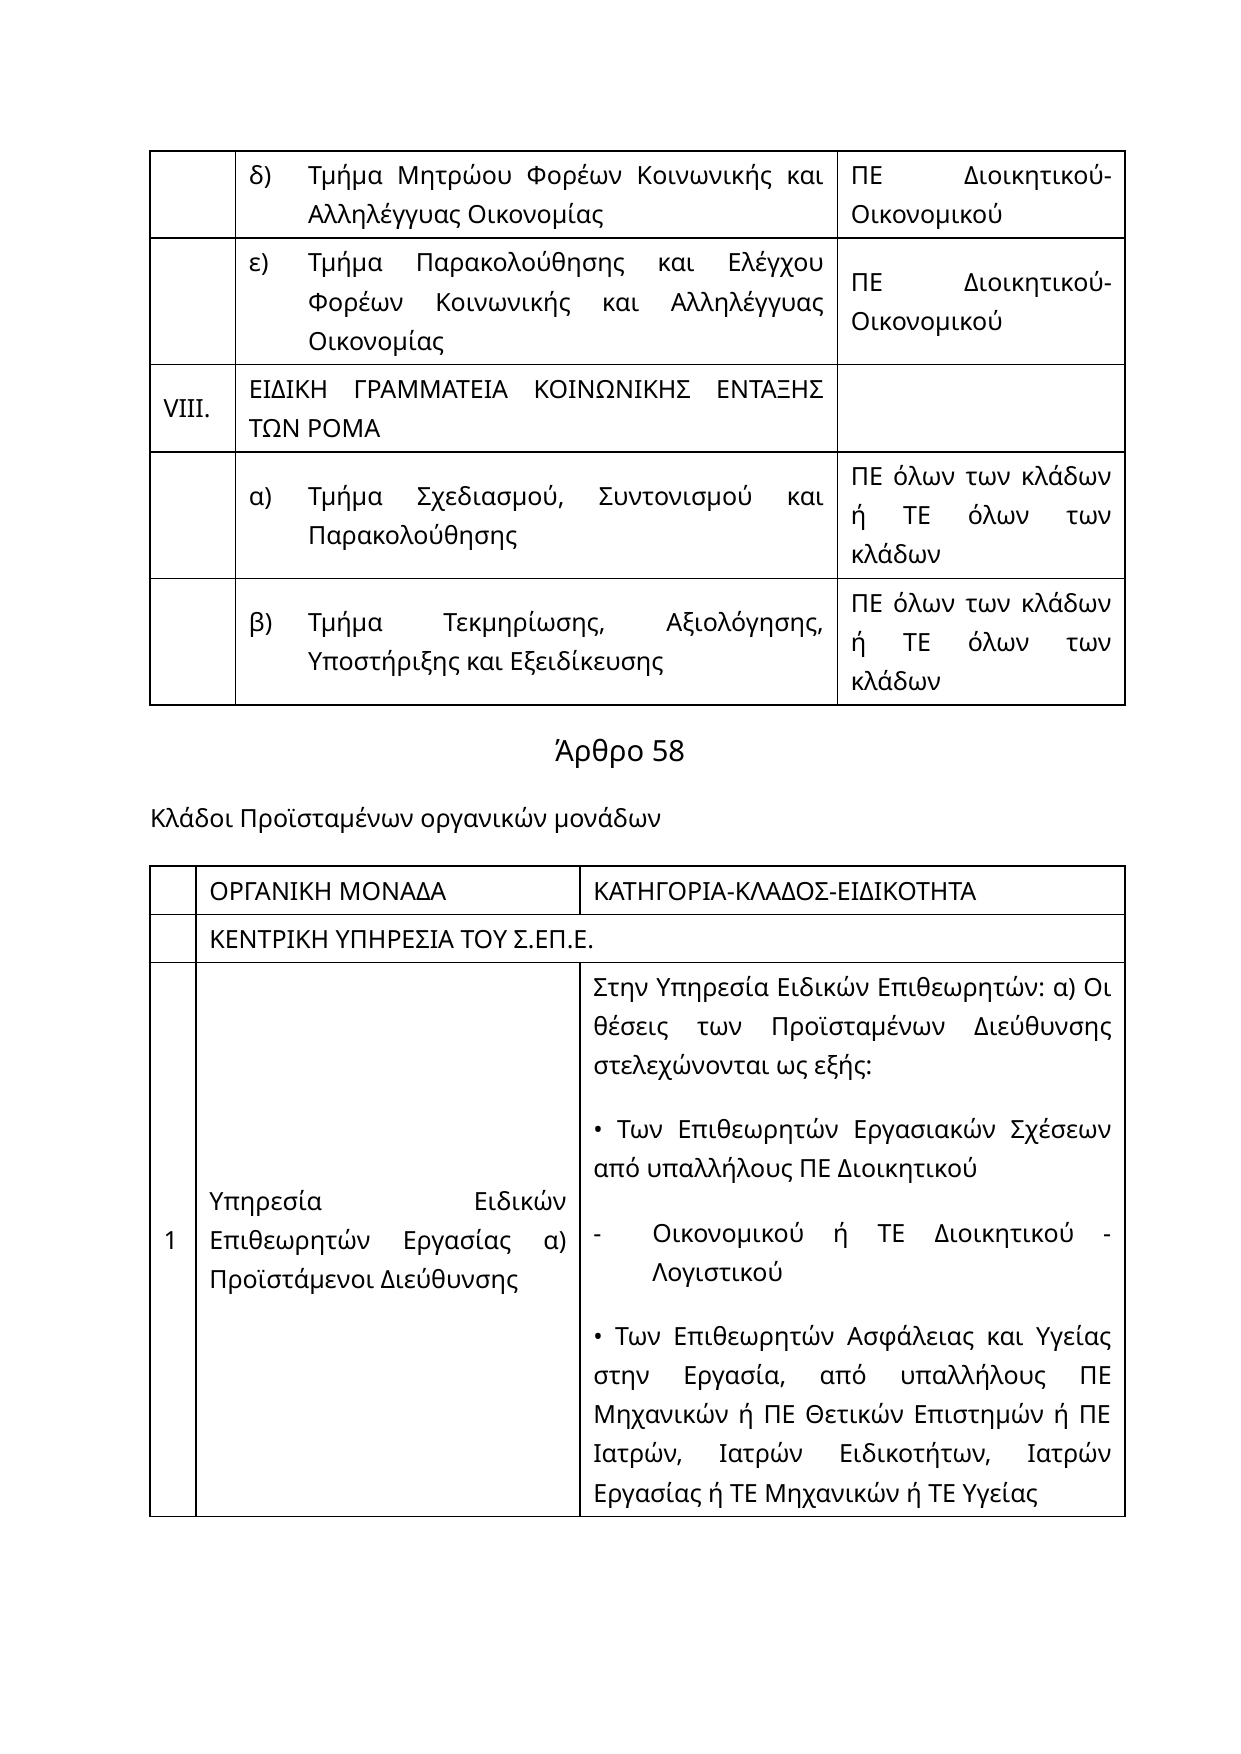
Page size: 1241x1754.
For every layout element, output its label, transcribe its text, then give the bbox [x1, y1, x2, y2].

table_header [151, 867, 195, 913]
subtitle Άρθρο 58 [150, 731, 1090, 770]
table_cell [151, 453, 235, 577]
table_cell [838, 365, 1124, 451]
table_cell δ) Τμήμα Μητρώου Φορέων Κοινωνικής και Αλληλέγγυας Οικονομίας [236, 152, 837, 237]
table_cell ΕΙΔΙΚΗ ΓΡΑΜΜΑΤΕΙΑ ΚΟΙΝΩΝΙΚΗΣ ΕΝΤΑΞΗΣ ΤΩΝ ΡΟΜΑ [236, 365, 837, 451]
table_cell VIΙΙ. [151, 365, 235, 451]
table_cell [151, 915, 195, 962]
table_header ΟΡΓΑΝΙΚΗ ΜΟΝΑΔΑ [197, 867, 579, 913]
table_cell [151, 579, 235, 704]
table_cell ε) Τμήμα Παρακολούθησης και Ελέγχου Φορέων Κοινωνικής και Αλληλέγγυας Οικονομίας [236, 239, 837, 364]
text Κλάδοι Προϊσταμένων οργανικών μονάδων [150, 801, 1090, 835]
table_cell ΠΕ Διοικητικού-Οικονομικού [838, 152, 1124, 237]
table_cell β) Τμήμα Τεκμηρίωσης, Αξιολόγησης, Υποστήριξης και Εξειδίκευσης [236, 579, 837, 704]
table_header ΚΑΤΗΓΟΡΙΑ-ΚΛΑΔΟΣ-ΕΙΔΙΚΟΤΗΤΑ [581, 867, 1124, 913]
table_cell α) Τμήμα Σχεδιασμού, Συντονισμού και Παρακολούθησης [236, 453, 837, 577]
table_cell ΠΕ όλων των κλάδων ή TE όλων των κλάδων [838, 453, 1124, 577]
table_cell [151, 239, 235, 364]
table_cell 1 [151, 963, 195, 1516]
table_cell ΠΕ Διοικητικού-Οικονομικού [838, 239, 1124, 364]
table_cell ΠΕ όλων των κλάδων ή TE όλων των κλάδων [838, 579, 1124, 704]
table_cell Στην Υπηρεσία Ειδικών Επιθεωρητών: α) Οι θέσεις των Προϊσταμένων Διεύθυνσης στελεχώνονται ως εξής: • Των Επιθεωρητών Εργασιακών Σχέσεων από υπαλλήλους ΠΕ Διοικητικού - Οικονομικού ή TE Διοικητικού - Λογιστικού • Των Επιθεωρητών Ασφάλειας και Υγείας στην Εργασία, από υπαλλήλους ΠΕ Μηχανικών ή ΠΕ Θετικών Επιστημών ή ΠΕ Ιατρών, Ιατρών Ειδικοτήτων, Ιατρών Εργασίας ή TE Μηχανικών ή TE Υγείας [581, 963, 1124, 1516]
table_cell Υπηρεσία Ειδικών Επιθεωρητών Εργασίας α) Προϊστάμενοι Διεύθυνσης [197, 963, 579, 1516]
table_cell [151, 152, 235, 237]
table_cell ΚΕΝΤΡΙΚΗ ΥΠΗΡΕΣΙΑ ΤΟΥ Σ.ΕΠ.Ε. [197, 915, 1124, 962]
